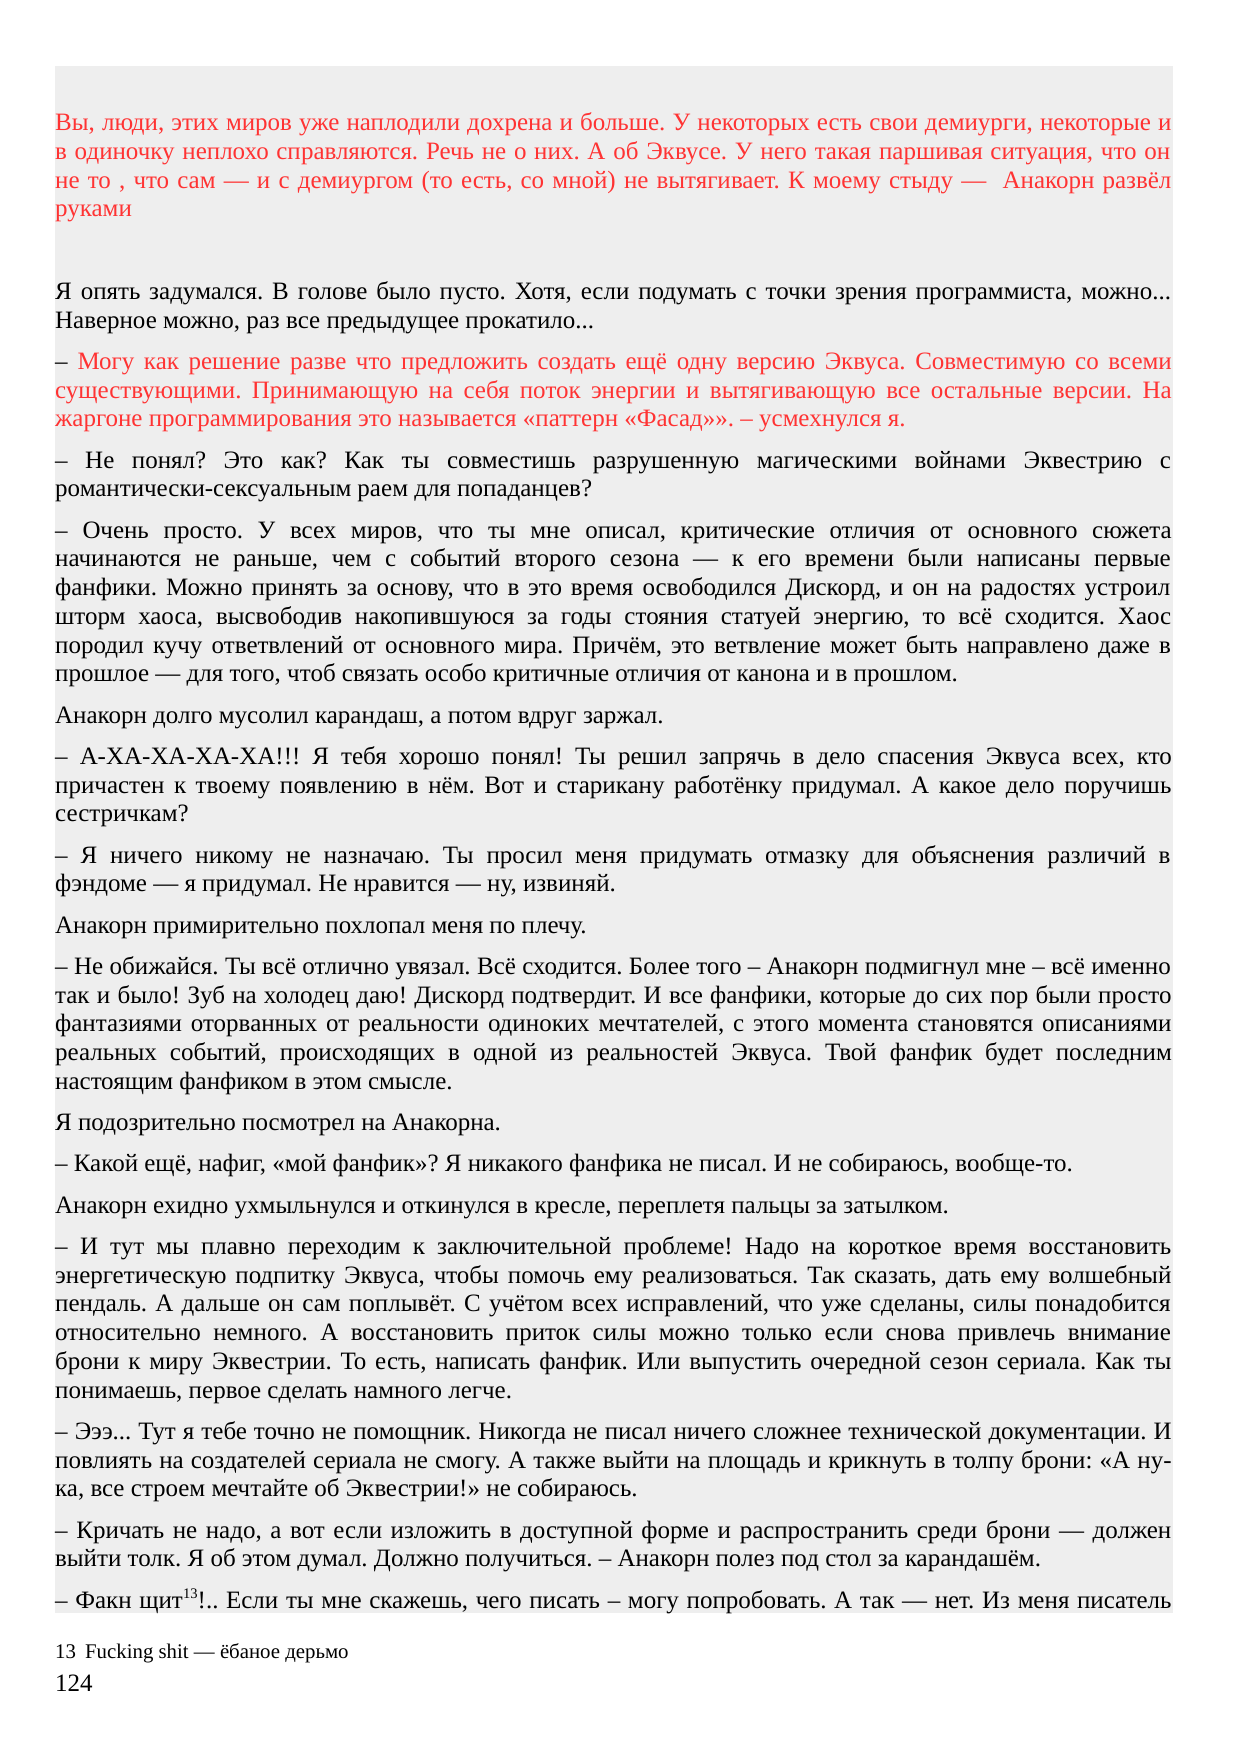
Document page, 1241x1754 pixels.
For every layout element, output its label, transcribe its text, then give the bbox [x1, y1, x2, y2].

text – Я ничего никому не назначаю. Ты просил меня придумать отмазку для объяснения различий в фэндоме — я придумал. Не нравится — ну, извиняй. [55, 840, 1173, 897]
text Вы, люди, этих миров уже наплодили дохрена и больше. У некоторых есть свои демиурги, некоторые и в одиночку неплохо справляются. Речь не о них. А об Эквусе. У него такая паршивая ситуация, что он не то , что сам — и с демиургом (то есть, со мной) не вытягивает. К моему стыду — Анакорн развёл руками [55, 107, 1173, 222]
text – Не понял? Это как? Как ты совместишь разрушенную магическими войнами Эквестрию с романтически-сексуальным раем для попаданцев? [55, 445, 1173, 502]
text – Кричать не надо, а вот если изложить в доступной форме и распространить среди брони — должен выйти толк. Я об этом думал. Должно получиться. – Анакорн полез под стол за карандашём. [55, 1515, 1173, 1572]
text – И тут мы плавно переходим к заключительной проблеме! Надо на короткое время восстановить энергетическую подпитку Эквуса, чтобы помочь ему реализоваться. Так сказать, дать ему волшебный пендаль. А дальше он сам поплывёт. С учётом всех исправлений, что уже сделаны, силы понадобится относительно немного. А восстановить приток силы можно только если снова привлечь внимание брони к миру Эквестрии. То есть, написать фанфик. Или выпустить очередной сезон сериала. Как ты понимаешь, первое сделать намного легче. [55, 1231, 1173, 1403]
text – Какой ещё, нафиг, «мой фанфик»? Я никакого фанфика не писал. И не собираюсь, вообще-то. [55, 1148, 1173, 1177]
text Я подозрительно посмотрел на Анакорна. [55, 1107, 1173, 1136]
text – А-ХА-ХА-ХА-ХА!!! Я тебя хорошо понял! Ты решил запрячь в дело спасения Эквуса всех, кто причастен к твоему появлению в нём. Вот и старикану работёнку придумал. А какое дело поручишь сестричкам? [55, 741, 1173, 827]
text Анакорн долго мусолил карандаш, а потом вдруг заржал. [55, 700, 1173, 728]
text – Очень просто. У всех миров, что ты мне описал, критические отличия от основного сюжета начинаются не раньше, чем с событий второго сезона — к его времени были написаны первые фанфики. Можно принять за основу, что в это время освободился Дискорд, и он на радостях устроил шторм хаоса, высвободив накопившуюся за годы стояния статуей энергию, то всё сходится. Хаос породил кучу ответвлений от основного мира. Причём, это ветвление может быть направлено даже в прошлое — для того, чтоб связать особо критичные отличия от канона и в прошлом. [55, 515, 1173, 687]
text Анакорн ехидно ухмыльнулся и откинулся в кресле, переплетя пальцы за затылком. [55, 1190, 1173, 1218]
text – Эээ... Тут я тебе точно не помощник. Никогда не писал ничего сложнее технической документации. И повлиять на создателей сериала не смогу. А также выйти на площадь и крикнуть в толпу брони: «А ну-ка, все строем мечтайте об Эквестрии!» не собираюсь. [55, 1416, 1173, 1502]
text – Факн щит!.. Если ты мне скажешь, чего писать – могу попробовать. А так — нет. Из меня писатель [55, 1585, 1173, 1613]
text Я опять задумался. В голове было пусто. Хотя, если подумать с точки зрения программиста, можно... Наверное можно, раз все предыдущее прокатило... [55, 276, 1173, 333]
text – Могу как решение разве что предложить создать ещё одну версию Эквуса. Совместимую со всеми существующими. Принимающую на себя поток энергии и вытягивающую все остальные версии. На жаргоне программирования это называется «паттерн «Фасад»». – усмехнулся я. [55, 346, 1173, 432]
text Анакорн примирительно похлопал меня по плечу. [55, 910, 1173, 938]
text Fucking shit — ёбаное дерьмо [55, 1639, 1173, 1663]
text – Не обижайся. Ты всё отлично увязал. Всё сходится. Более того – Анакорн подмигнул мне – всё именно так и было! Зуб на холодец даю! Дискорд подтвердит. И все фанфики, которые до сих пор были просто фантазиями оторванных от реальности одиноких мечтателей, с этого момента становятся описаниями реальных событий, происходящих в одной из реальностей Эквуса. Твой фанфик будет последним настоящим фанфиком в этом смысле. [55, 951, 1173, 1095]
